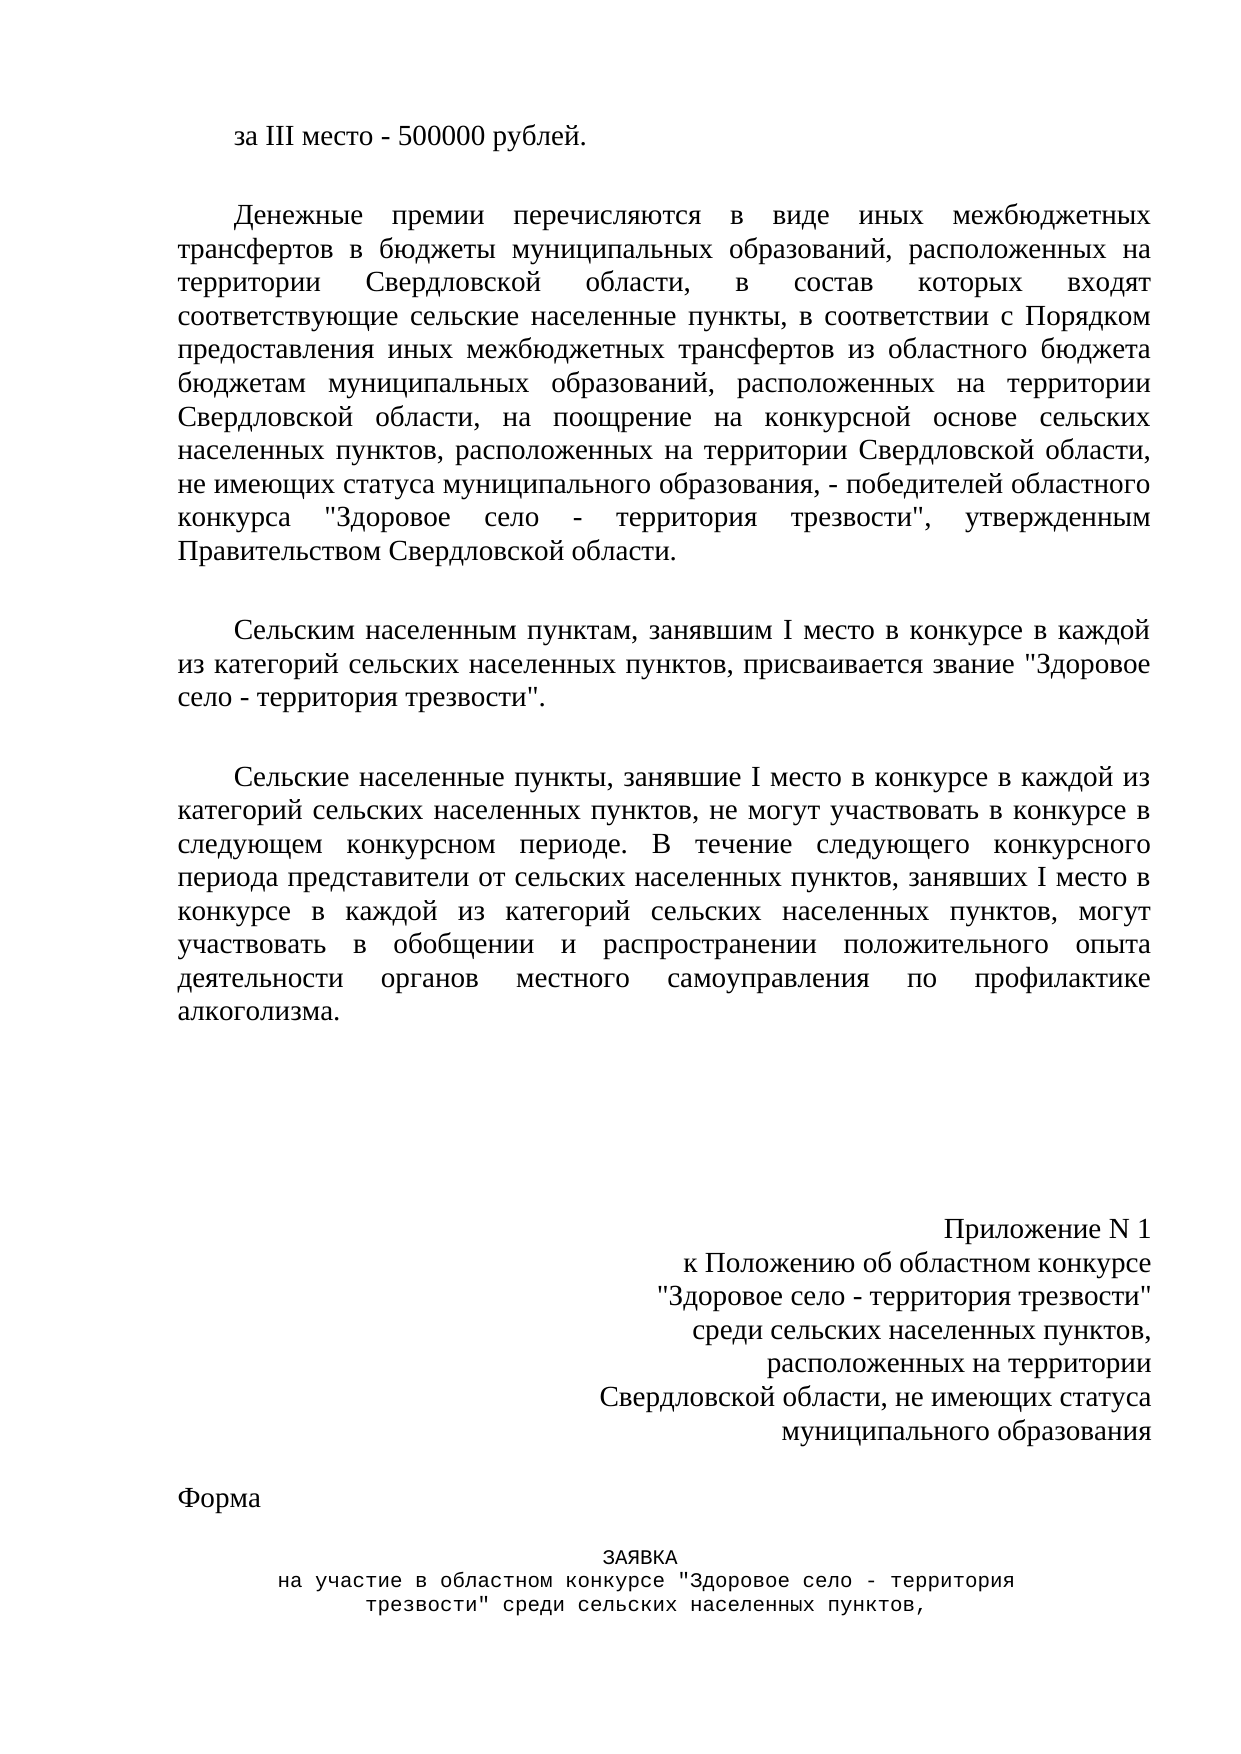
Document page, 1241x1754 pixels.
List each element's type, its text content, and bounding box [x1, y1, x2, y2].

text Денежные премии перечисляются в виде иных межбюджетных трансфертов в бюджеты муниципальных образований, расположенных на территории Свердловской области, в состав которых входят соответствующие сельские населенные пункты, в соответствии с Порядком предоставления иных межбюджетных трансфертов из областного бюджета бюджетам муниципальных образований, расположенных на территории Свердловской области, на поощрение на конкурсной основе сельских населенных пунктов, расположенных на территории Свердловской области, не имеющих статуса муниципального образования, - победителей областного конкурса "Здоровое село - территория трезвости", утвержденным Правительством Свердловской области. [177, 197, 1152, 566]
text Сельским населенным пунктам, занявшим I место в конкурсе в каждой из категорий сельских населенных пунктов, присваивается звание "Здоровое село - территория трезвости". [177, 612, 1152, 713]
text к Положению об областном конкурсе [177, 1245, 1152, 1278]
text Свердловской области, не имеющих статуса [177, 1379, 1152, 1413]
text ЗАЯВКА [177, 1547, 1152, 1571]
text муниципального образования [177, 1413, 1152, 1446]
text расположенных на территории [177, 1346, 1152, 1379]
text Сельские населенные пункты, занявшие I место в конкурсе в каждой из категорий сельских населенных пунктов, не могут участвовать в конкурсе в следующем конкурсном периоде. В течение следующего конкурсного периода представители от сельских населенных пунктов, занявших I место в конкурсе в каждой из категорий сельских населенных пунктов, могут участвовать в обобщении и распространении положительного опыта деятельности органов местного самоуправления по профилактике алкоголизма. [177, 759, 1152, 1027]
text на участие в областном конкурсе "Здоровое село - территория [177, 1571, 1152, 1594]
text трезвости" среди сельских населенных пунктов, [177, 1594, 1152, 1618]
text за III место - 500000 рублей. [177, 118, 1152, 152]
subtitle Приложение N 1 [177, 1211, 1152, 1245]
text среди сельских населенных пунктов, [177, 1312, 1152, 1346]
text "Здоровое село - территория трезвости" [177, 1278, 1152, 1312]
text Форма [177, 1480, 1152, 1513]
